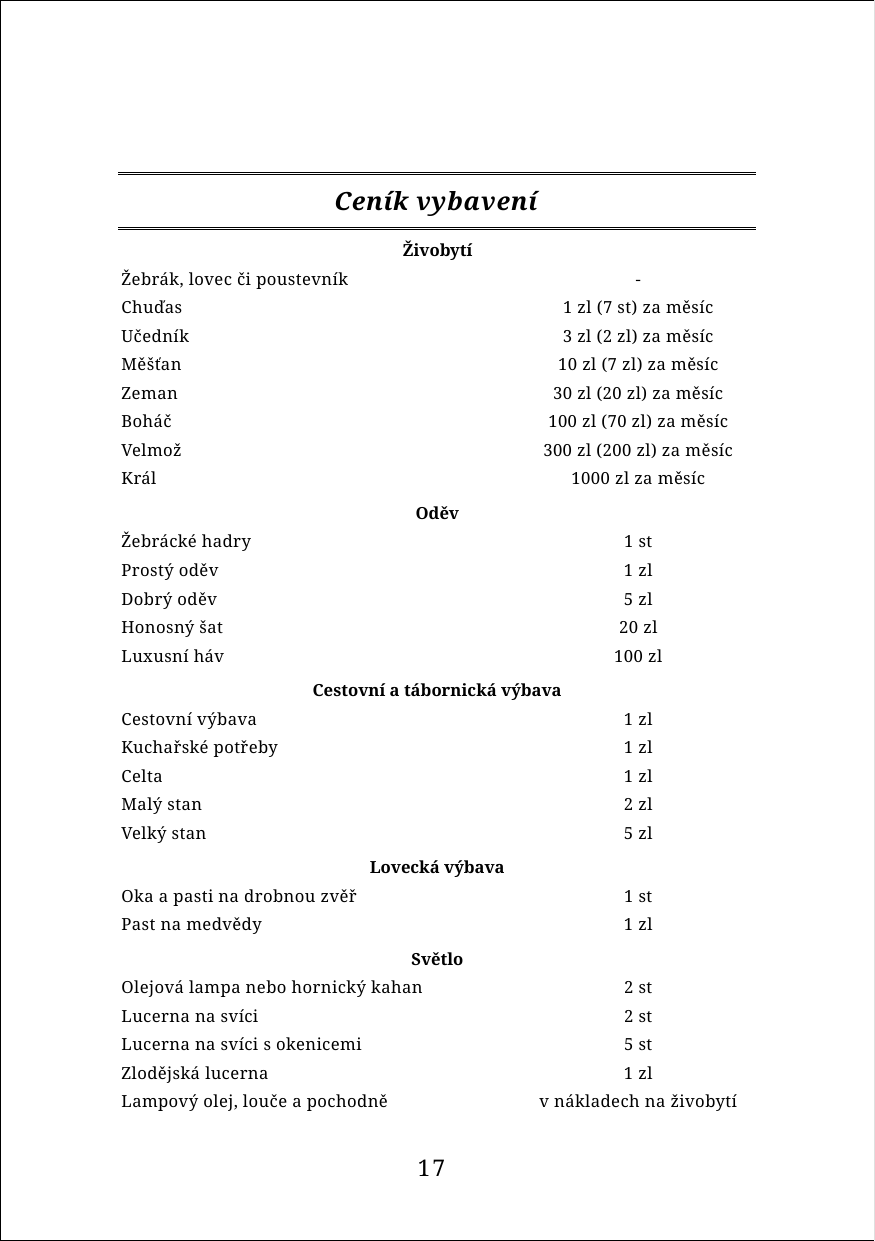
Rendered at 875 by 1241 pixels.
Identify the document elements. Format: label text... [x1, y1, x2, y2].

table_cell Lucerna na svíci [118, 1002, 520, 1030]
table_cell Kuchařské potřeby [118, 733, 520, 761]
table_cell 5 st [520, 1030, 756, 1059]
table_cell Olejová lampa nebo hornický kahan [118, 973, 520, 1002]
table_cell - [520, 264, 756, 293]
table_cell 3 zl (2 zl) za měsíc [520, 321, 756, 350]
table_cell 20 zl [520, 613, 756, 641]
table_cell Cestovní a tábornická výbava [118, 670, 756, 704]
table_cell 100 zl [520, 641, 756, 670]
table_cell 10 zl (7 zl) za měsíc [520, 350, 756, 378]
table_cell Lovecká výbava [118, 847, 756, 881]
table_cell Učedník [118, 321, 520, 350]
table_cell Zeman [118, 379, 520, 407]
table_cell 5 zl [520, 819, 756, 847]
table_cell 1000 zl za měsíc [520, 464, 756, 493]
table_cell Prostý oděv [118, 556, 520, 584]
table_cell Světlo [118, 939, 756, 973]
table_cell 1 zl [520, 761, 756, 790]
table_cell Chuďas [118, 293, 520, 321]
table_cell Celta [118, 761, 520, 790]
table_cell Luxusní háv [118, 641, 520, 670]
table_cell 2 zl [520, 790, 756, 818]
table_cell 5 zl [520, 584, 756, 613]
table_cell 1 zl [520, 704, 756, 733]
table_cell Cestovní výbava [118, 704, 520, 733]
table_cell 100 zl (70 zl) za měsíc [520, 407, 756, 436]
table_cell Měšťan [118, 350, 520, 378]
table_cell Živobytí [118, 230, 756, 264]
table_cell 2 st [520, 1002, 756, 1030]
table_cell Žebrácké hadry [118, 527, 520, 556]
table_cell 30 zl (20 zl) za měsíc [520, 379, 756, 407]
table_cell 2 st [520, 973, 756, 1002]
table_cell 1 zl (7 st) za měsíc [520, 293, 756, 321]
table_cell 300 zl (200 zl) za měsíc [520, 436, 756, 464]
table_cell Lucerna na svíci s okenicemi [118, 1030, 520, 1059]
table_cell 1 st [520, 881, 756, 910]
table_cell Oka a pasti na drobnou zvěř [118, 881, 520, 910]
table_cell 1 st [520, 527, 756, 556]
table_cell Oděv [118, 493, 756, 527]
table_cell Honosný šat [118, 613, 520, 641]
table_cell Velký stan [118, 819, 520, 847]
table_cell Boháč [118, 407, 520, 436]
table_cell Velmož [118, 436, 520, 464]
table_cell 1 zl [520, 1059, 756, 1087]
table_cell Král [118, 464, 520, 493]
table_cell 1 zl [520, 556, 756, 584]
table_header Ceník vybavení [118, 175, 756, 227]
table_cell 1 zl [520, 733, 756, 761]
table_cell Dobrý oděv [118, 584, 520, 613]
table_cell Lampový olej, louče a pochodně [118, 1087, 520, 1116]
table_cell Malý stan [118, 790, 520, 818]
table_cell Past na medvědy [118, 910, 520, 938]
table_cell Zlodějská lucerna [118, 1059, 520, 1087]
table_cell v nákladech na živobytí [520, 1087, 756, 1116]
table_cell Žebrák, lovec či poustevník [118, 264, 520, 293]
table_cell 1 zl [520, 910, 756, 938]
